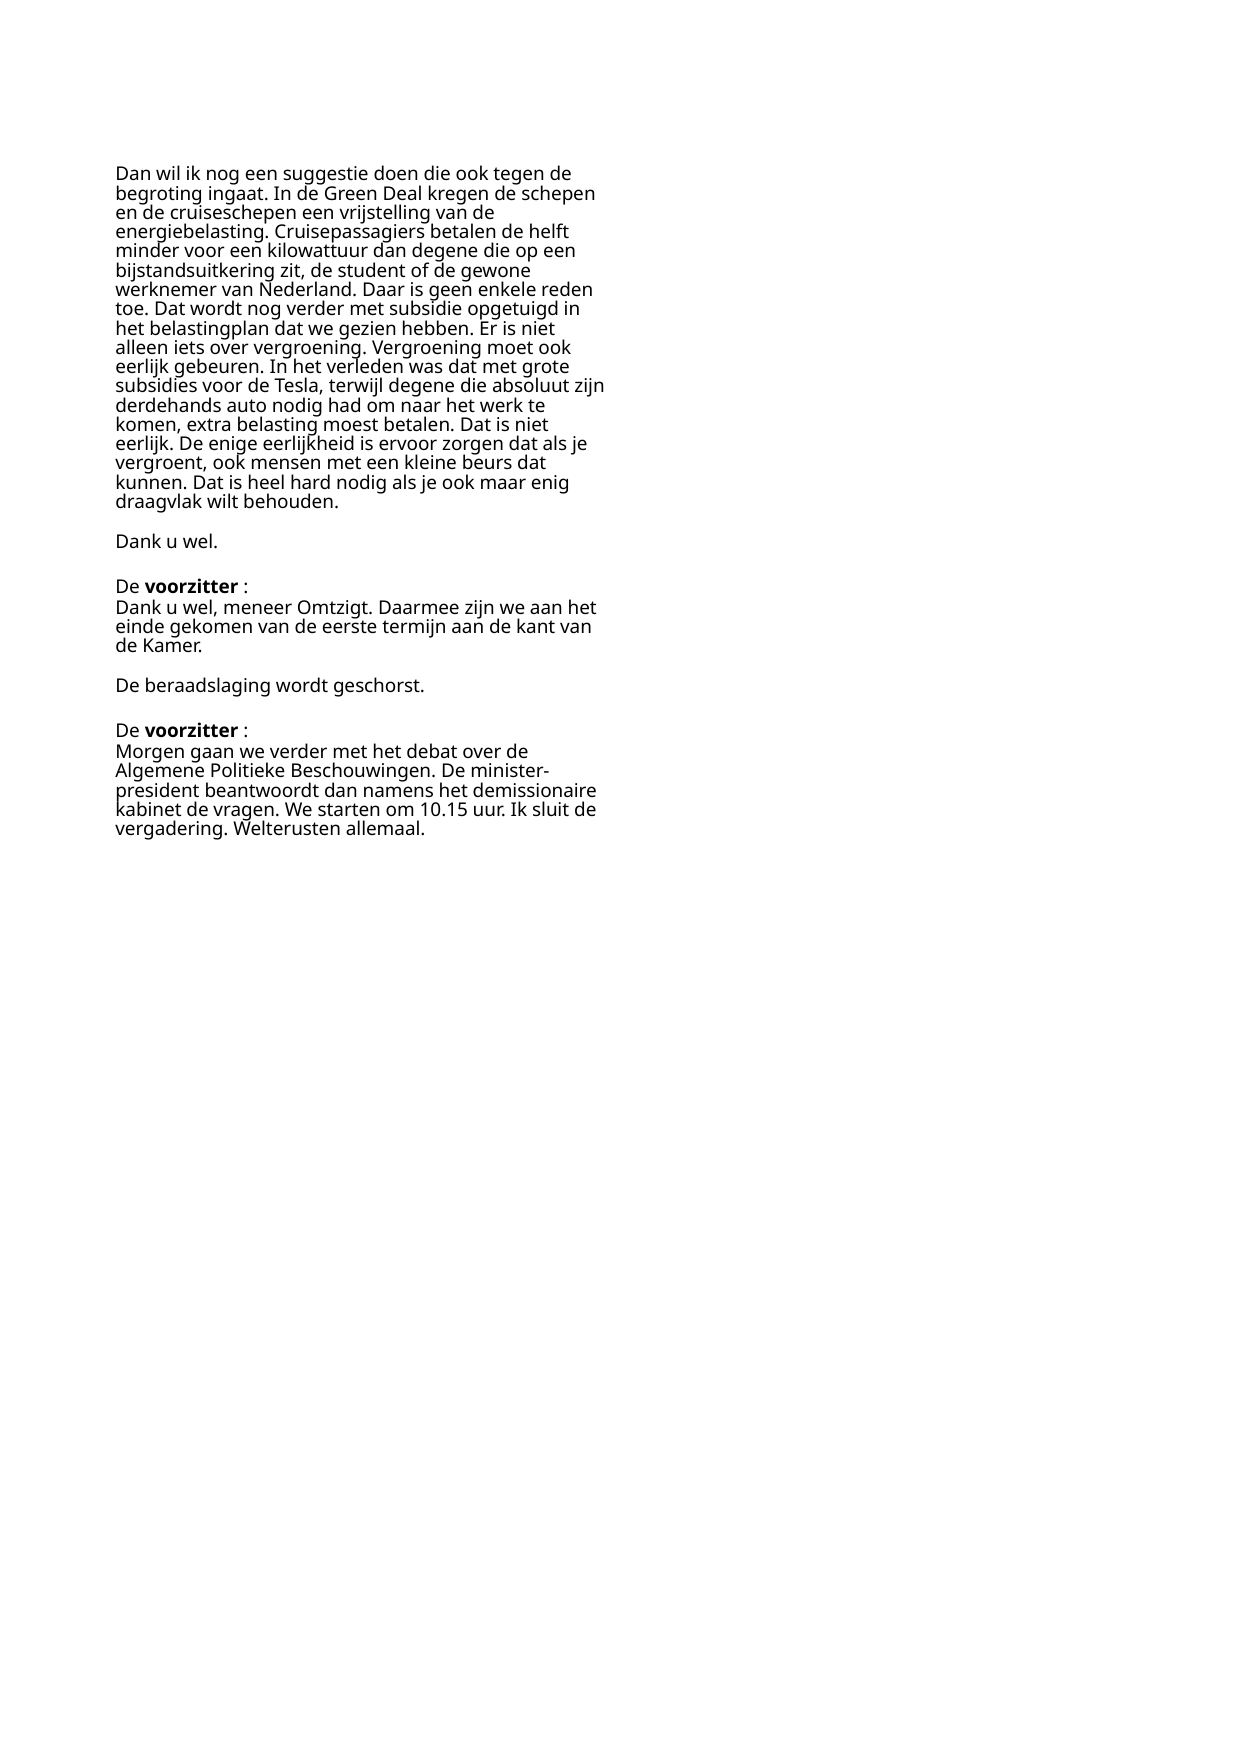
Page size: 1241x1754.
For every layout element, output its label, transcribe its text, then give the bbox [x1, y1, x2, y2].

text Dank u wel, meneer Omtzigt. Daarmee zijn we aan het einde gekomen van de eerste termijn aan de kant van de Kamer. [115, 599, 605, 657]
text De voorzitter : [115, 573, 605, 599]
text Dank u wel. [115, 533, 605, 552]
text De voorzitter : [115, 717, 605, 743]
text Morgen gaan we verder met het debat over de Algemene Politieke Beschouwingen. De minister-president beantwoordt dan namens het demissionaire kabinet de vragen. We starten om 10.15 uur. Ik sluit de vergadering. Welterusten allemaal. [115, 743, 605, 839]
text De beraadslaging wordt geschorst. [115, 677, 605, 697]
text Dan wil ik nog een suggestie doen die ook tegen de begroting ingaat. In de Green Deal kregen de schepen en de cruiseschepen een vrijstelling van de energiebelasting. Cruisepassagiers betalen de helft minder voor een kilowattuur dan degene die op een bijstandsuitkering zit, de student of de gewone werknemer van Nederland. Daar is geen enkele reden toe. Dat wordt nog verder met subsidie opgetuigd in het belastingplan dat we gezien hebben. Er is niet alleen iets over vergroening. Vergroening moet ook eerlijk gebeuren. In het verleden was dat met grote subsidies voor de Tesla, terwijl degene die absoluut zijn derdehands auto nodig had om naar het werk te komen, extra belasting moest betalen. Dat is niet eerlijk. De enige eerlijkheid is ervoor zorgen dat als je vergroent, ook mensen met een kleine beurs dat kunnen. Dat is heel hard nodig als je ook maar enig draagvlak wilt behouden. [115, 165, 605, 512]
